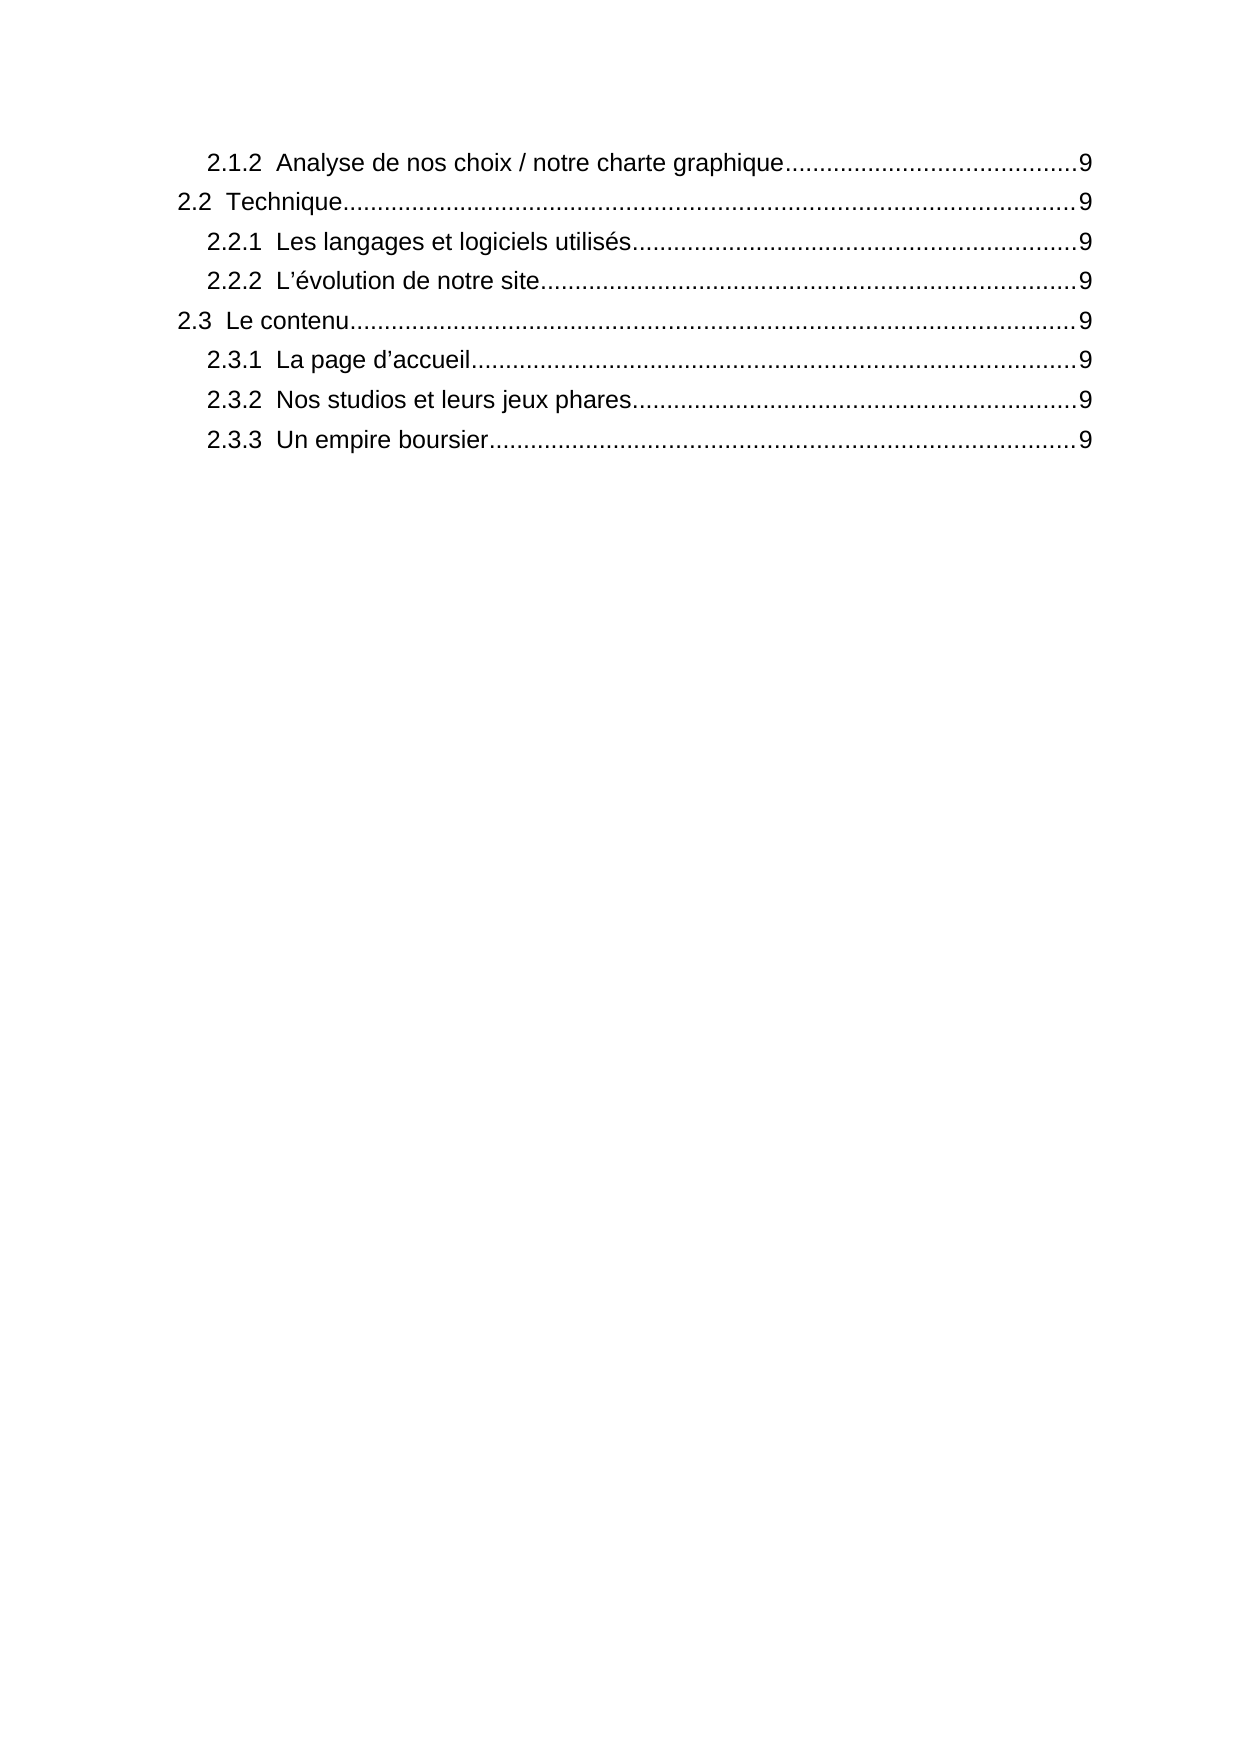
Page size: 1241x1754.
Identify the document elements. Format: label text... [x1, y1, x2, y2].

text 2.3 Le contenu 9 [177, 306, 1093, 335]
text 2.3.1 La page d’accueil 9 [207, 346, 1093, 374]
text 2.2.2 L’évolution de notre site 9 [207, 266, 1093, 295]
text 2.2.1 Les langages et logiciels utilisés 9 [207, 227, 1093, 256]
text 2.1.2 Analyse de nos choix / notre charte graphique 9 [207, 148, 1093, 176]
text 2.2 Technique 9 [177, 187, 1093, 216]
text 2.3.3 Un empire boursier 9 [207, 425, 1093, 453]
text 2.3.2 Nos studios et leurs jeux phares 9 [207, 385, 1093, 414]
